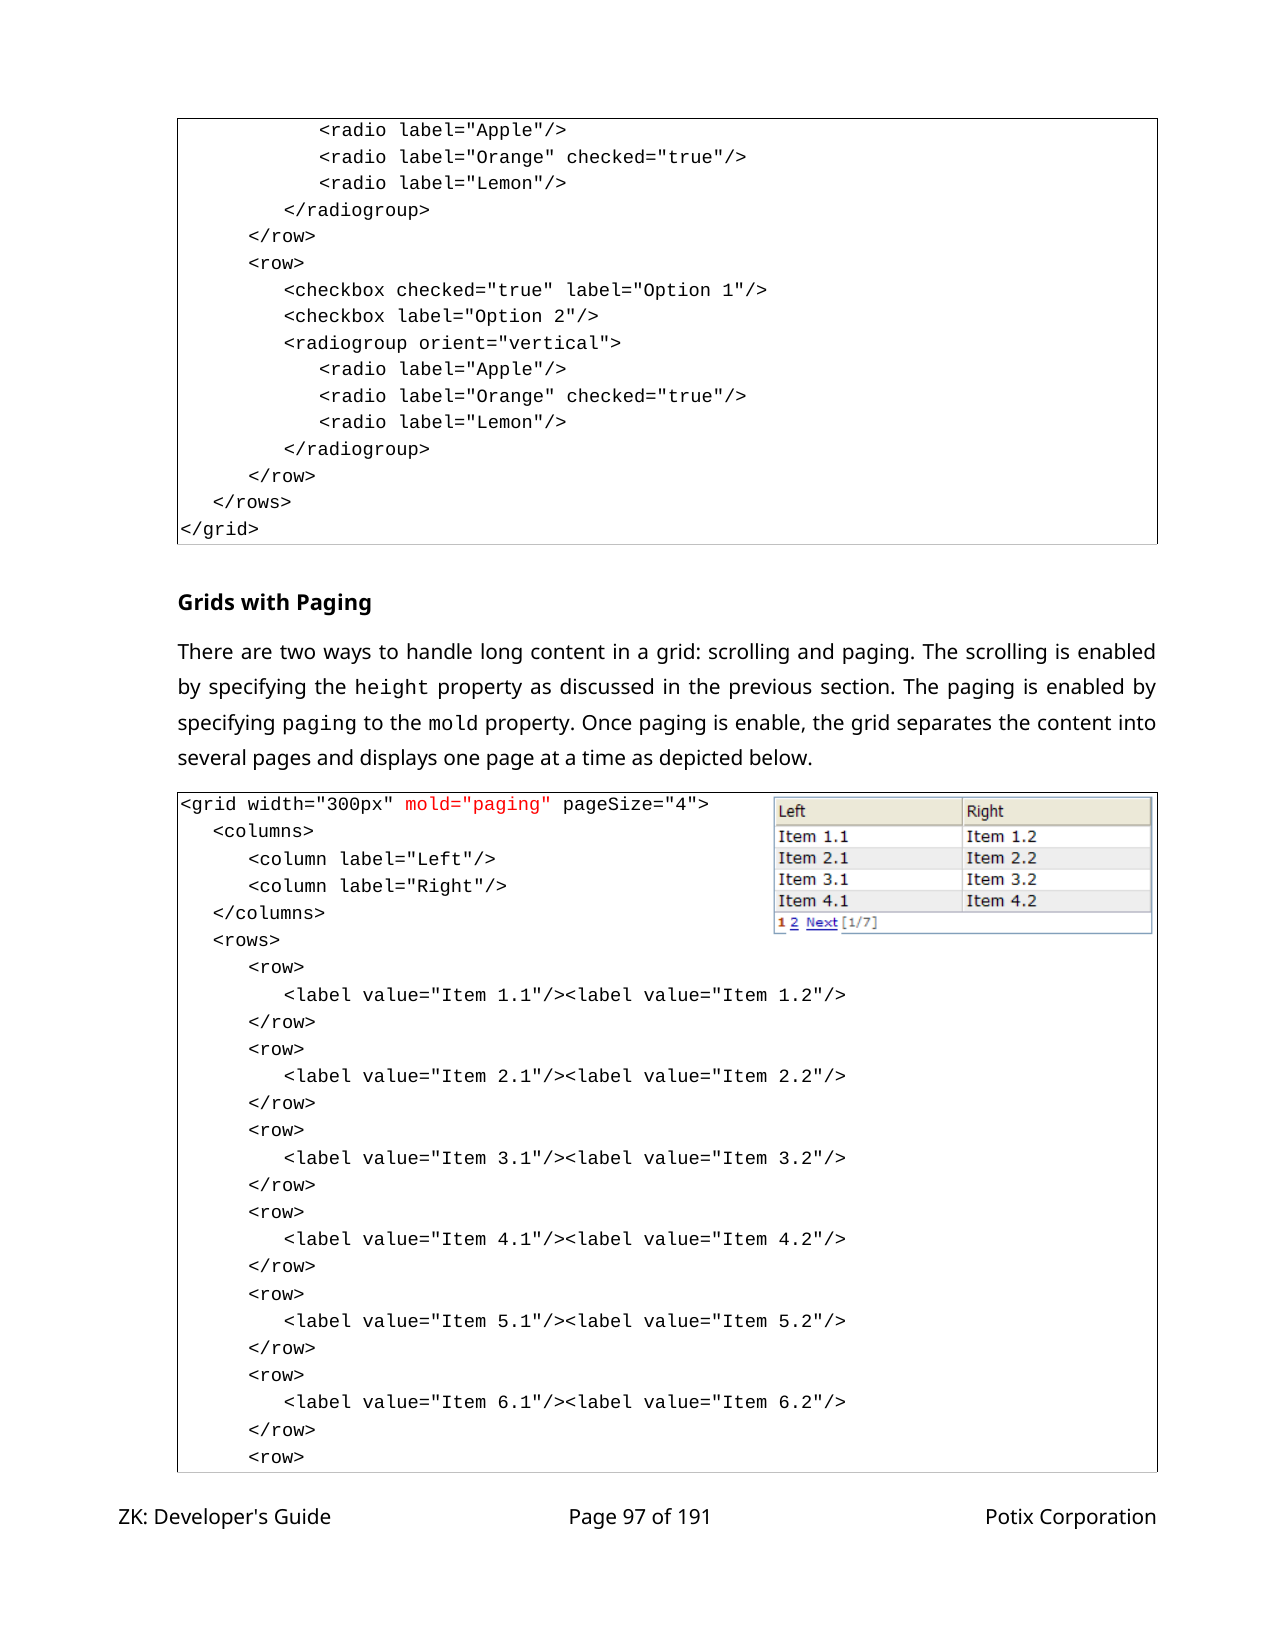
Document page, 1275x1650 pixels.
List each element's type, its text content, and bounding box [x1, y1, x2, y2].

text <label value="Item 2.1"/><label value="Item 2.2"/> [178, 1064, 1157, 1088]
text <row> [178, 1200, 1157, 1224]
text <rows> [178, 928, 1157, 952]
text <radio label="Apple"/> <radio label="Orange" checked="true"/> <radio label="Lemon"/> </radiogroup> </row> <row> <checkbox checked="true" label="Option 1"/> <checkbox label="Option 2"/> <radiogroup orient="vertical"> <radio label="Apple"/> <radio label="Orange" checked="true"/> <radio label="Lemon"/> </radiogroup> </row> </rows> </grid> [178, 119, 1157, 544]
text <label value="Item 6.1"/><label value="Item 6.2"/> [178, 1390, 1157, 1414]
text <row> [178, 955, 1157, 979]
text There are two ways to handle long content in a grid: scrolling and paging. The scrolling is enabled by specifying the height property as discussed in the previous section. The paging is enabled by specifying paging to the mold property. Once paging is enable, the grid separates the content into several pages and displays one page at a time as depicted below. [177, 637, 1157, 771]
picture [770, 794, 1155, 938]
text <column label="Right"/> [178, 874, 770, 898]
text <row> [178, 1444, 1157, 1472]
text <label value="Item 3.1"/><label value="Item 3.2"/> [178, 1146, 1157, 1170]
text </columns> [178, 901, 770, 925]
text </row> [178, 1254, 1157, 1278]
text <columns> [178, 819, 770, 843]
text <row> [178, 1281, 1157, 1306]
text <grid width="300px" mold="paging" pageSize="4"> [178, 793, 1157, 816]
text </row> [178, 1336, 1157, 1360]
text </row> [178, 1417, 1157, 1442]
subtitle Grids with Paging [177, 586, 1157, 616]
text <row> [178, 1037, 1157, 1061]
text <label value="Item 1.1"/><label value="Item 1.2"/> [178, 982, 1157, 1007]
text <column label="Left"/> [178, 846, 770, 871]
text </row> [178, 1009, 1157, 1034]
text <label value="Item 4.1"/><label value="Item 4.2"/> [178, 1227, 1157, 1251]
text <label value="Item 5.1"/><label value="Item 5.2"/> [178, 1309, 1157, 1333]
text <row> [178, 1118, 1157, 1143]
text </row> [178, 1091, 1157, 1115]
text <row> [178, 1363, 1157, 1387]
text </row> [178, 1173, 1157, 1197]
